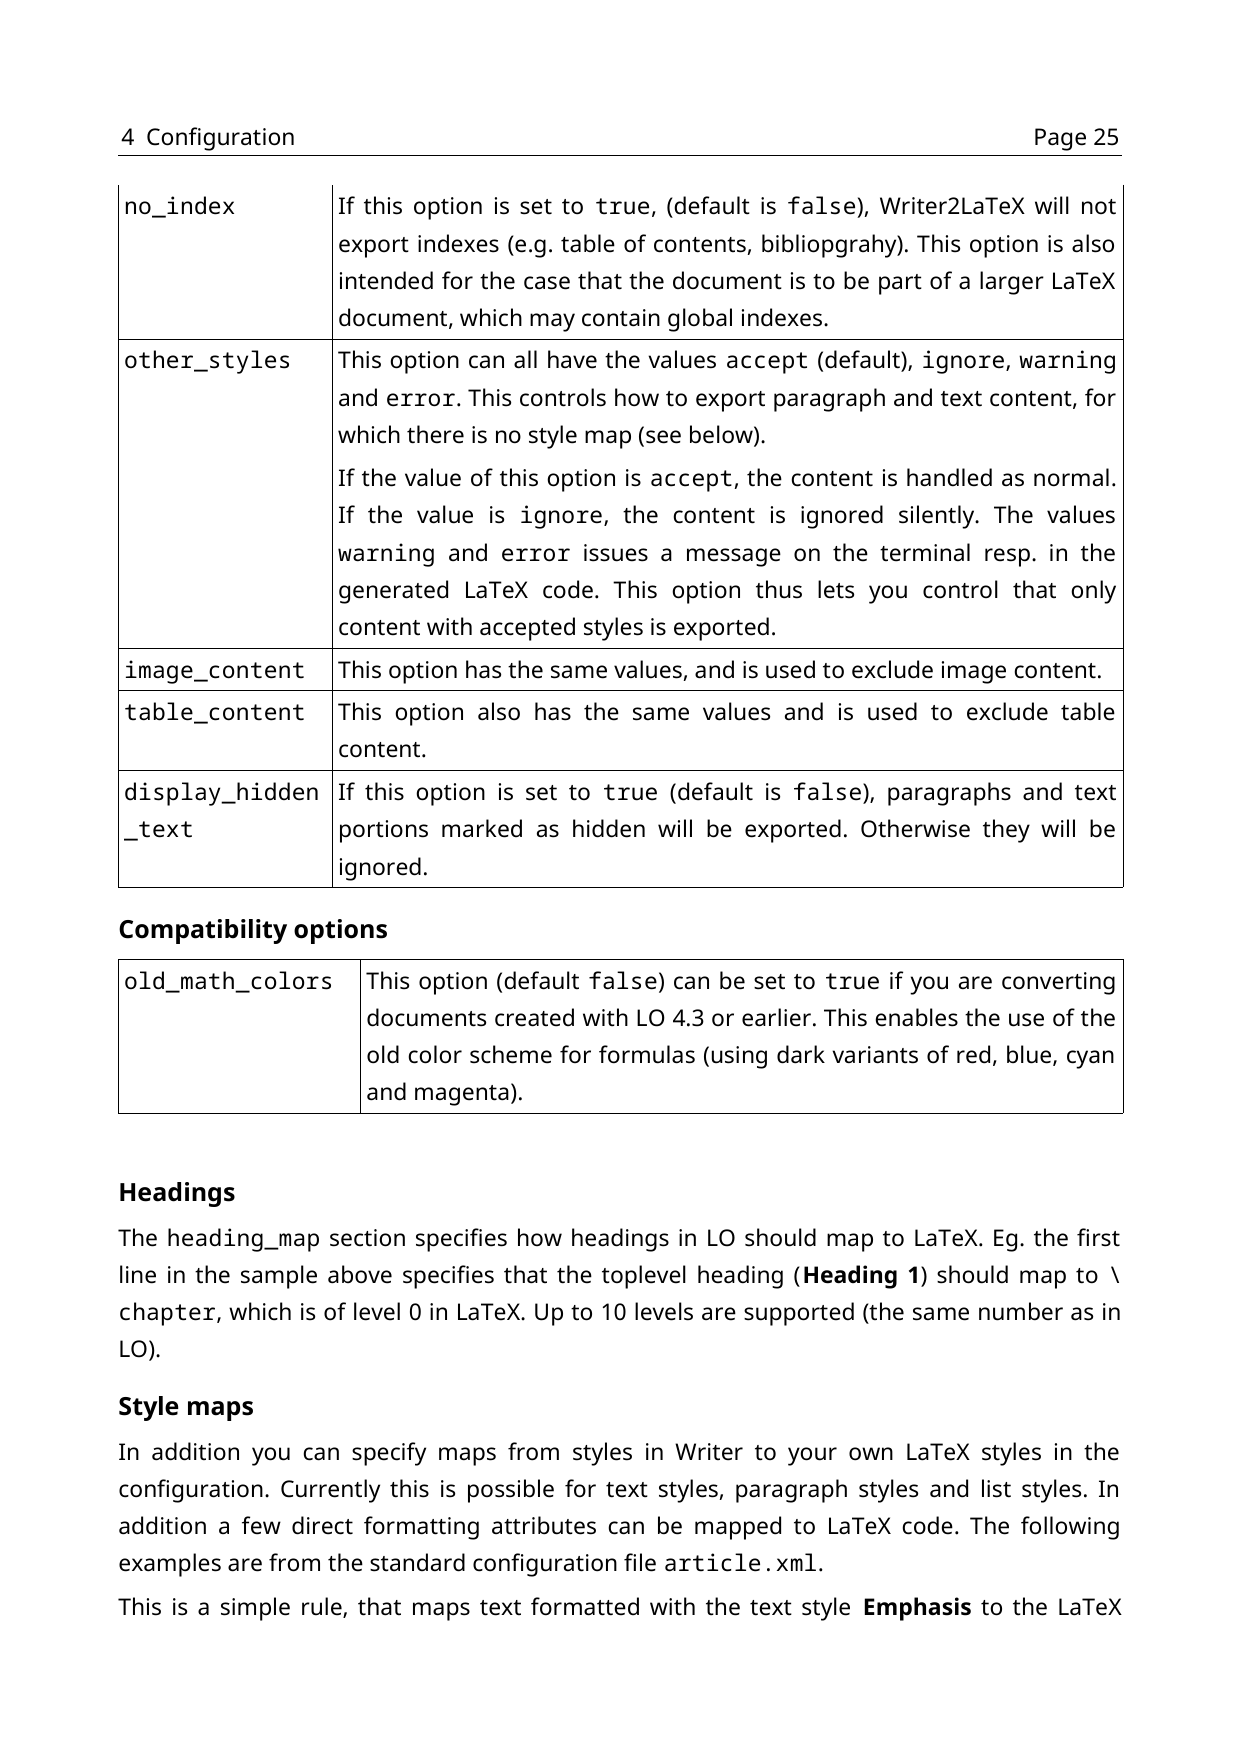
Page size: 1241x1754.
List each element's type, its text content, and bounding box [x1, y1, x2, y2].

table_cell table_content [119, 691, 332, 770]
text In addition you can specify maps from styles in Writer to your own LaTeX styles in the configuration. Currently this is possible for text styles, paragraph styles and list styles. In addition a few direct formatting attributes can be mapped to LaTeX code. The following examples are from the standard configuration file article.xml. [118, 1436, 1122, 1578]
text The heading_map section specifies how headings in LO should map to LaTeX. Eg. the first line in the sample above specifies that the toplevel heading (Heading 1) should map to \chapter, which is of level 0 in LaTeX. Up to 10 levels are supported (the same number as in LO). [118, 1222, 1122, 1364]
subtitle Compatibility options [118, 912, 1122, 946]
table_cell image_content [119, 649, 332, 690]
table_cell If this option is set to true, (default is false), Writer2LaTeX will not export indexes (e.g. table of contents, bibliopgrahy). This option is also intended for the case that the document is to be part of a larger LaTeX document, which may contain global indexes. [333, 185, 1123, 339]
table_cell no_index [119, 185, 332, 339]
table_cell This option can all have the values accept (default), ignore, warning and error. This controls how to export paragraph and text content, for which there is no style map (see below). If the value of this option is accept, the content is handled as normal. If the value is ignore, the content is ignored silently. The values warning and error issues a message on the terminal resp. in the generated LaTeX code. This option thus lets you control that only content with accepted styles is exported. [333, 340, 1123, 648]
table_cell other_styles [119, 340, 332, 648]
subtitle Headings [118, 1175, 1122, 1209]
table_cell This option also has the same values and is used to exclude table content. [333, 691, 1123, 770]
subtitle Style maps [118, 1389, 1122, 1423]
table_cell If this option is set to true (default is false), paragraphs and text portions marked as hidden will be exported. Otherwise they will be ignored. [333, 771, 1123, 887]
table_header This option (default false) can be set to true if you are converting documents created with LO 4.3 or earlier. This enables the use of the old color scheme for formulas (using dark variants of red, blue, cyan and magenta). [361, 960, 1123, 1113]
text This is a simple rule, that maps text formatted with the text style Emphasis to the LaTeX [118, 1591, 1122, 1622]
table_cell display_hidden_text [119, 771, 332, 887]
table_header old_math_colors [119, 960, 360, 1113]
table_cell This option has the same values, and is used to exclude image content. [333, 649, 1123, 690]
